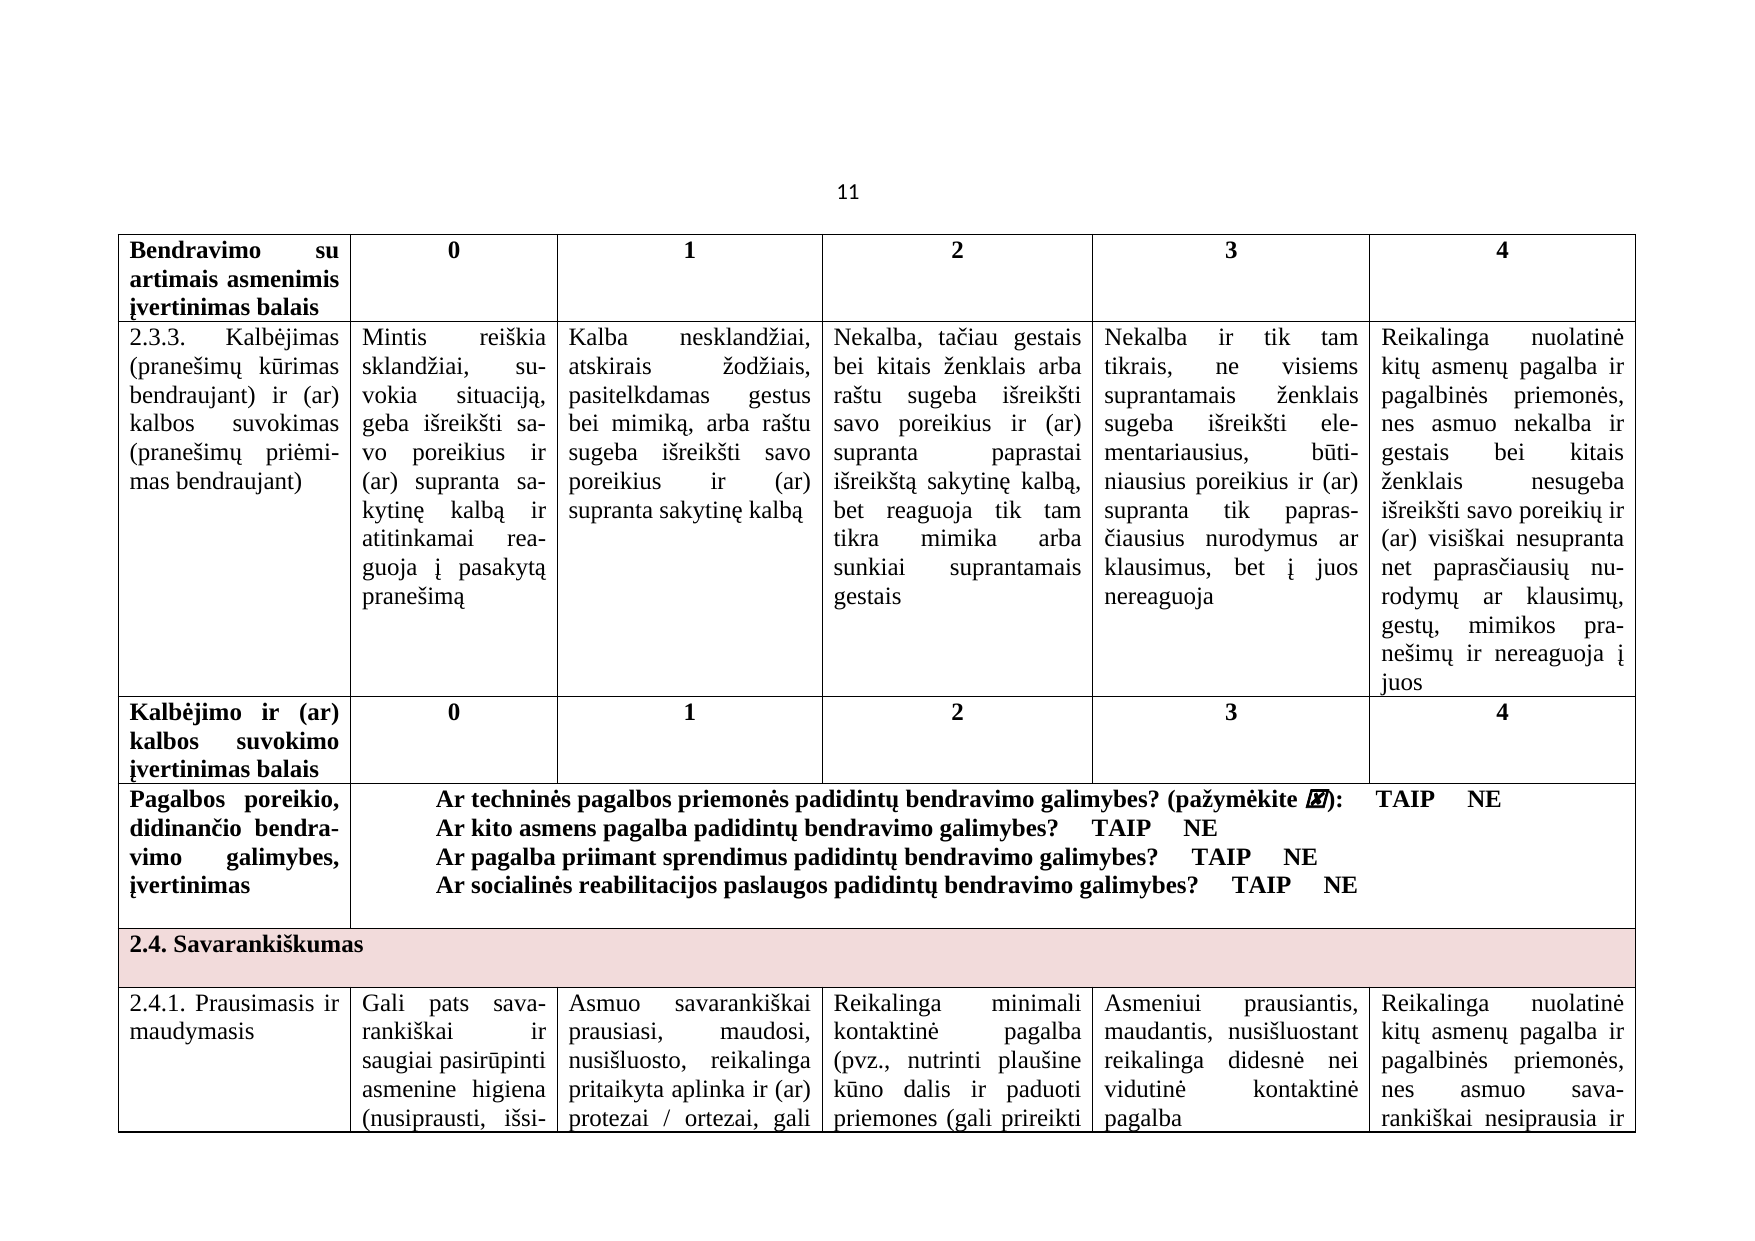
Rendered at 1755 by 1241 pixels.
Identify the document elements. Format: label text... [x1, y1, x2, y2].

table_cell Nekalba, tačiau gestais bei kitais ženklais arba raštu sugeba išreikšti savo poreikius ir (ar) supranta paprastai išreikštą sakytinę kalbą, bet reaguoja tik tam tikra mimika arba sunkiai suprantamais gestais [823, 322, 1092, 696]
table_cell 2 [823, 235, 1092, 321]
table_cell Pagalbos poreikio, didinančio bendra-vimo galimybes, įvertinimas [119, 784, 350, 928]
table_cell 1 [558, 697, 822, 783]
table_cell Asmuo savarankiškai prausiasi, maudosi, nusišluosto, reikalinga pritaikyta aplinka ir (ar) protezai / ortezai, gali [558, 988, 822, 1131]
table_cell 2.3.3. Kalbėjimas (pranešimų kūrimas bendraujant) ir (ar) kalbos suvokimas (pranešimų priėmi-mas bendraujant) [119, 322, 350, 696]
table_cell Mintis reiškia sklandžiai, su-vokia situaciją, geba išreikšti sa-vo poreikius ir (ar) supranta sa-kytinę kalbą ir atitinkamai rea-guoja į pasakytą pranešimą [351, 322, 557, 696]
table_cell 4 [1370, 235, 1635, 321]
table_cell Ar techninės pagalbos priemonės padidintų bendravimo galimybes? (pažymėkite ):  TAIP  NE Ar kito asmens pagalba padidintų bendravimo galimybes?  TAIP  NE Ar pagalba priimant sprendimus padidintų bendravimo galimybes?  TAIP  NE Ar socialinės reabilitacijos paslaugos padidintų bendravimo galimybes?  TAIP  NE [351, 784, 1635, 928]
table_cell 2.4.1. Prausimasis ir maudymasis [119, 988, 350, 1131]
table_cell Reikalinga minimali kontaktinė pagalba (pvz., nutrinti plaušine kūno dalis ir paduoti priemones (gali prireikti [823, 988, 1092, 1131]
table_cell Bendravimo su artimais asmenimis įvertinimas balais [119, 235, 350, 321]
table_cell Reikalinga nuolatinė kitų asmenų pagalba ir pagalbinės priemonės, nes asmuo sava-rankiškai nesiprausia ir [1370, 988, 1635, 1131]
table_cell Kalbėjimo ir (ar) kalbos suvokimo įvertinimas balais [119, 697, 350, 783]
table_cell 1 [558, 235, 822, 321]
table_cell Asmeniui prausiantis, maudantis, nusišluostant reikalinga didesnė nei vidutinė kontaktinė pagalba [1093, 988, 1369, 1131]
table_cell Kalba nesklandžiai, atskirais žodžiais, pasitelkdamas gestus bei mimiką, arba raštu sugeba išreikšti savo poreikius ir (ar) supranta sakytinę kalbą [558, 322, 822, 696]
table_cell 2 [823, 697, 1092, 783]
table_cell 0 [351, 235, 557, 321]
table_cell 2.4. Savarankiškumas [119, 929, 1635, 987]
table_cell Nekalba ir tik tam tikrais, ne visiems suprantamais ženklais sugeba išreikšti ele-mentariausius, būti-niausius poreikius ir (ar) supranta tik papras-čiausius nurodymus ar klausimus, bet į juos nereaguoja [1093, 322, 1369, 696]
table_cell 0 [351, 697, 557, 783]
table_cell 4 [1370, 697, 1635, 783]
table_cell Gali pats sava-rankiškai ir saugiai pasirūpinti asmenine higiena (nusiprausti, išsi- [351, 988, 557, 1131]
table_cell 3 [1093, 235, 1369, 321]
table_cell 3 [1093, 697, 1369, 783]
table_cell Reikalinga nuolatinė kitų asmenų pagalba ir pagalbinės priemonės, nes asmuo nekalba ir gestais bei kitais ženklais nesugeba išreikšti savo poreikių ir (ar) visiškai nesupranta net paprasčiausių nu-rodymų ar klausimų, gestų, mimikos pra-nešimų ir nereaguoja į juos [1370, 322, 1635, 696]
